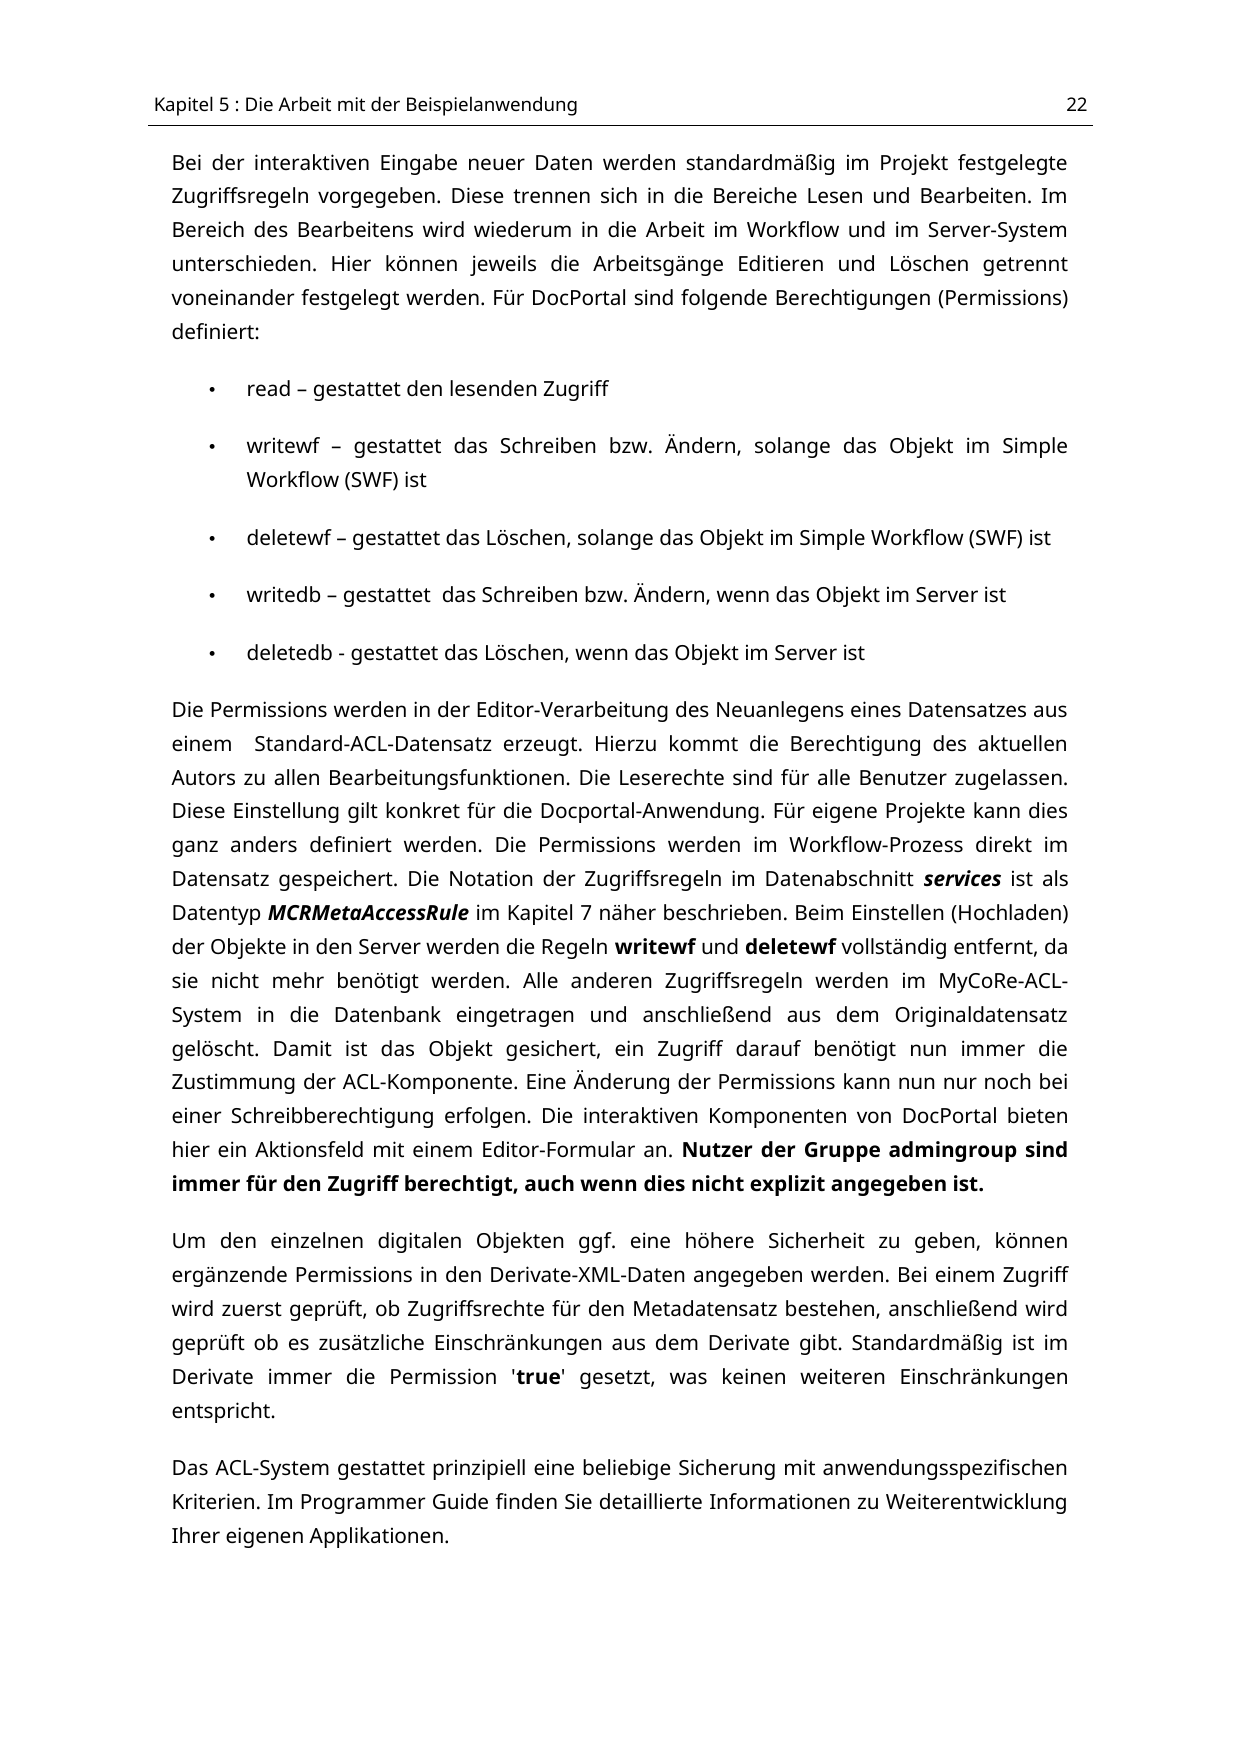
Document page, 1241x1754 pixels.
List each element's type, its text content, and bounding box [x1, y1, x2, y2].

text Um den einzelnen digitalen Objekten ggf. eine höhere Sicherheit zu geben, können ergänzende Permissions in den Derivate-XML-Daten angegeben werden. Bei einem Zugriff wird zuerst geprüft, ob Zugriffsrechte für den Metadatensatz bestehen, anschließend wird geprüft ob es zusätzliche Einschränkungen aus dem Derivate gibt. Standardmäßig ist im Derivate immer die Permission 'true' gesetzt, was keinen weiteren Einschränkungen entspricht. [171, 1226, 1069, 1424]
list writedb – gestattet das Schreiben bzw. Ändern, wenn das Objekt im Server ist [209, 580, 1069, 608]
list writewf – gestattet das Schreiben bzw. Ändern, solange das Objekt im Simple Workflow (SWF) ist [209, 432, 1069, 494]
list deletedb - gestattet das Löschen, wenn das Objekt im Server ist [209, 638, 1069, 666]
text Die Permissions werden in der Editor-Verarbeitung des Neuanlegens eines Datensatzes aus einem Standard-ACL-Datensatz erzeugt. Hierzu kommt die Berechtigung des aktuellen Autors zu allen Bearbeitungsfunktionen. Die Leserechte sind für alle Benutzer zugelassen. Diese Einstellung gilt konkret für die Docportal-Anwendung. Für eigene Projekte kann dies ganz anders definiert werden. Die Permissions werden im Workflow-Prozess direkt im Datensatz gespeichert. Die Notation der Zugriffsregeln im Datenabschnitt services ist als Datentyp MCRMetaAccessRule im Kapitel 7 näher beschrieben. Beim Einstellen (Hochladen) der Objekte in den Server werden die Regeln writewf und deletewf vollständig entfernt, da sie nicht mehr benötigt werden. Alle anderen Zugriffsregeln werden im MyCoRe-ACL-System in die Datenbank eingetragen und anschließend aus dem Originaldatensatz gelöscht. Damit ist das Objekt gesichert, ein Zugriff darauf benötigt nun immer die Zustimmung der ACL-Komponente. Eine Änderung der Permissions kann nun nur noch bei einer Schreibberechtigung erfolgen. Die interaktiven Komponenten von DocPortal bieten hier ein Aktionsfeld mit einem Editor-Formular an. Nutzer der Gruppe admingroup sind immer für den Zugriff berechtigt, auch wenn dies nicht explizit angegeben ist. [171, 695, 1069, 1197]
text Das ACL-System gestattet prinzipiell eine beliebige Sicherung mit anwendungsspezifischen Kriterien. Im Programmer Guide finden Sie detaillierte Informationen zu Weiterentwicklung Ihrer eigenen Applikationen. [171, 1453, 1069, 1549]
text Bei der interaktiven Eingabe neuer Daten werden standardmäßig im Projekt festgelegte Zugriffsregeln vorgegeben. Diese trennen sich in die Bereiche Lesen und Bearbeiten. Im Bereich des Bearbeitens wird wiederum in die Arbeit im Workflow und im Server-System unterschieden. Hier können jeweils die Arbeitsgänge Editieren und Löschen getrennt voneinander festgelegt werden. Für DocPortal sind folgende Berechtigungen (Permissions) definiert: [171, 148, 1069, 345]
list read – gestattet den lesenden Zugriff [209, 374, 1069, 402]
list deletewf – gestattet das Löschen, solange das Objekt im Simple Workflow (SWF) ist [209, 523, 1069, 551]
